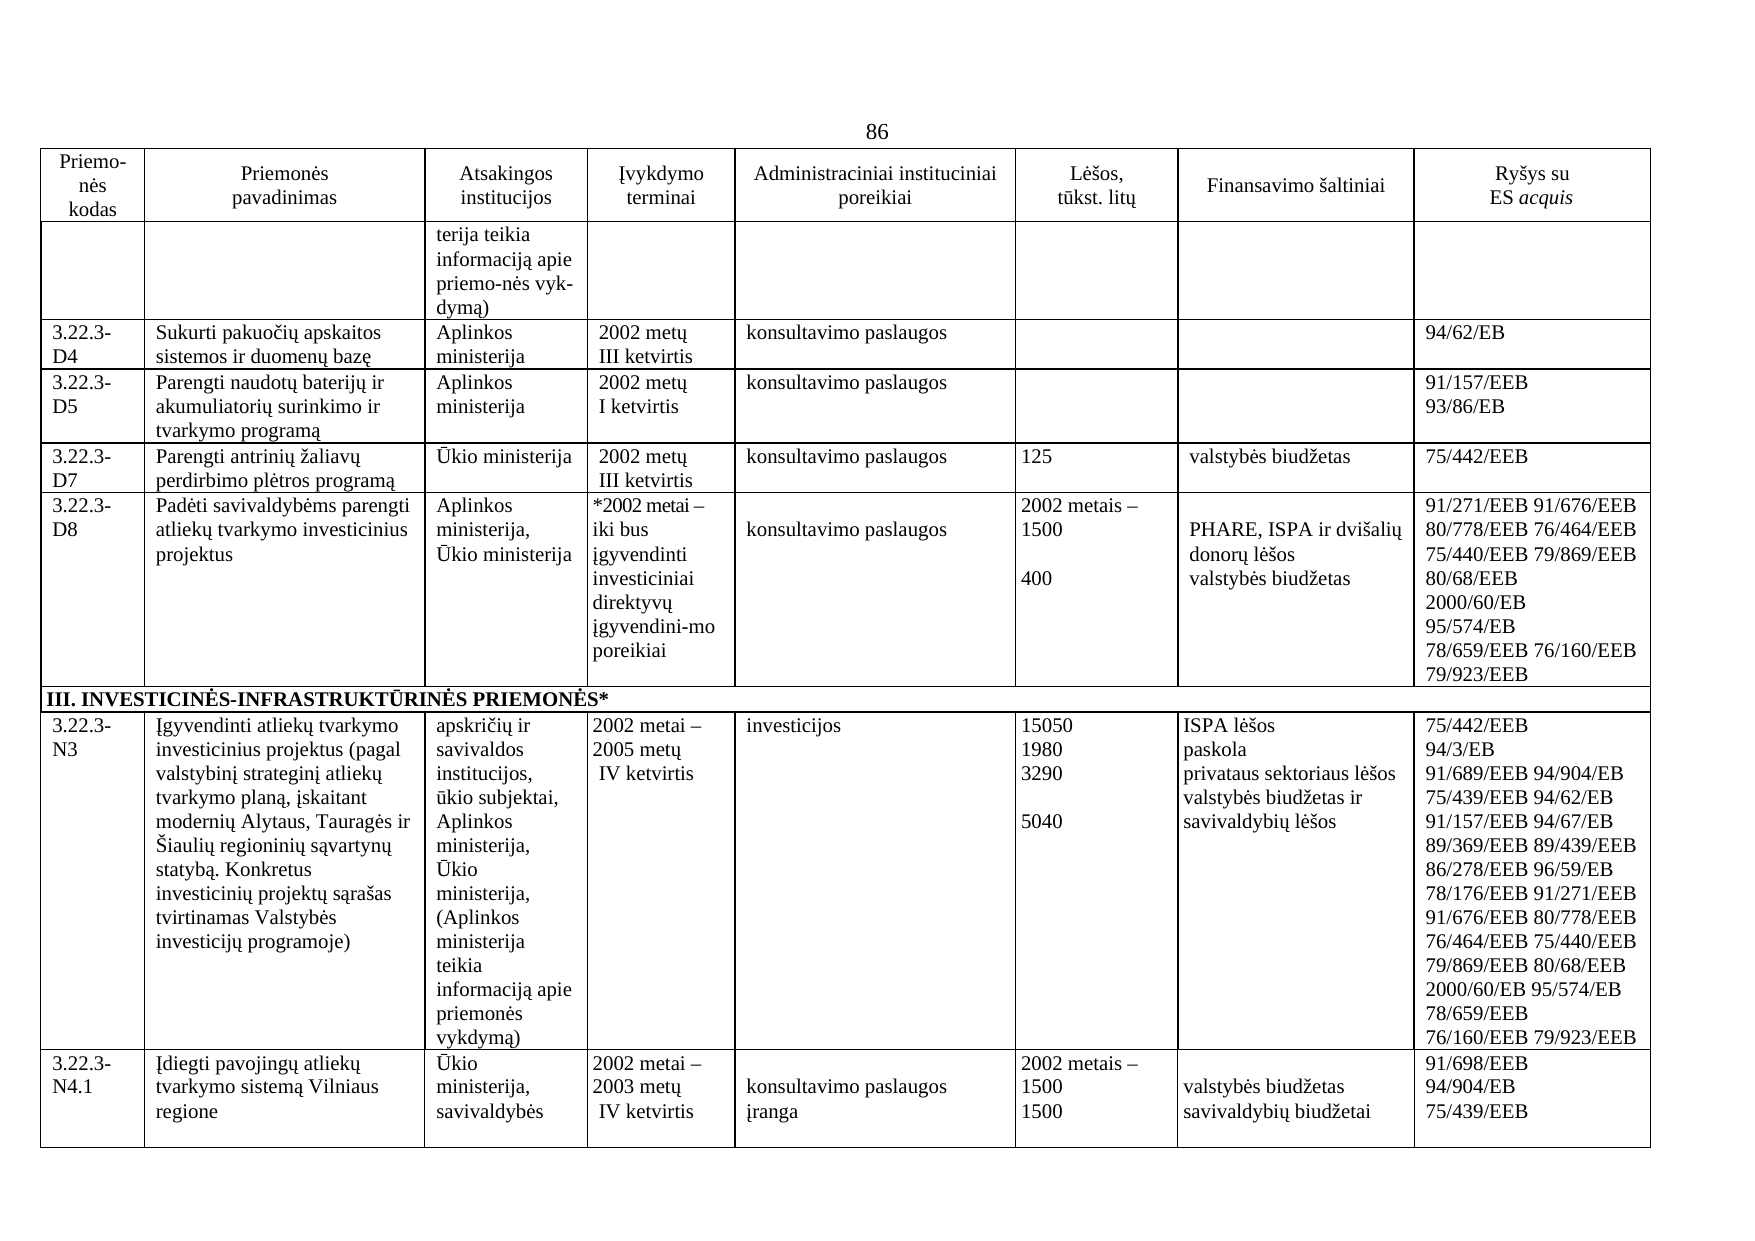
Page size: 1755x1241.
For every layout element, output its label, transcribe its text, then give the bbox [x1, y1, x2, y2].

table_header Finansavimo šaltiniai [1179, 149, 1413, 221]
table_cell [1179, 320, 1413, 368]
table_cell Sukurti pakuočių apskaitos sistemos ir duomenų bazę [145, 320, 424, 368]
table_header Atsakingos institucijos [426, 149, 587, 221]
table_cell Įgyvendinti atliekų tvarkymo investicinius projektus (pagal valstybinį strateginį atliekų tvarkymo planą, įskaitant modernių Alytaus, Tauragės ir Šiaulių regioninių sąvartynų statybą. Konkretus investicinių projektų sąrašas tvirtinamas Valstybės investicijų programoje) [145, 713, 424, 1049]
table_cell 2002 metais – 1500 400 [1016, 493, 1177, 686]
table_cell 15050 1980 3290 5040 [1016, 713, 1177, 1049]
table_cell 91/157/EEB 93/86/EB [1415, 370, 1650, 442]
table_cell 2002 metai – 2003 metų IV ketvirtis [588, 1050, 734, 1147]
table_cell 2002 metai – 2005 metų IV ketvirtis [588, 713, 734, 1049]
table_cell Ūkio ministerija [426, 444, 587, 492]
table_cell 91/271/EEB 91/676/EEB 80/778/EEB 76/464/EEB 75/440/EEB 79/869/EEB 80/68/EEB 2000/60/EB 95/574/EB 78/659/EEB 76/160/EEB 79/923/EEB [1415, 493, 1650, 686]
table_cell konsultavimo paslaugos [736, 444, 1015, 492]
table_cell terija teikia informaciją apie priemo-nės vyk-dymą) [426, 222, 587, 319]
table_cell 75/442/EEB 94/3/EB 91/689/EEB 94/904/EB 75/439/EEB 94/62/EB 91/157/EEB 94/67/EB 89/369/EEB 89/439/EEB 86/278/EEB 96/59/EB 78/176/EEB 91/271/EEB 91/676/EEB 80/778/EEB 76/464/EEB 75/440/EEB 79/869/EEB 80/68/EEB 2000/60/EB 95/574/EB 78/659/EEB 76/160/EEB 79/923/EEB [1415, 713, 1650, 1049]
table_cell valstybės biudžetas [1179, 444, 1413, 492]
table_cell [1016, 222, 1177, 319]
table_cell [1016, 320, 1177, 368]
table_cell 3.22.3-N3 [41, 713, 144, 1049]
table_cell Aplinkos ministerija [426, 370, 587, 442]
table_cell 3.22.3-D4 [42, 320, 144, 368]
table_cell Aplinkos ministerija [426, 320, 587, 368]
table_cell 2002 metų III ketvirtis [588, 320, 734, 368]
table_cell konsultavimo paslaugos įranga [736, 1050, 1015, 1147]
table_cell III. Investicinės-infrastruktūrinės priemonės* [42, 687, 1650, 711]
table_cell investicijos [736, 713, 1015, 1049]
table_cell 2002 metų III ketvirtis [588, 444, 734, 492]
table_cell [1179, 370, 1413, 442]
table_cell 3.22.3-N4.1 [41, 1050, 144, 1147]
table_cell apskričių ir savivaldos institucijos, ūkio subjektai, Aplinkos ministerija, Ūkio ministerija, (Aplinkos ministerija teikia informaciją apie priemonės vykdymą) [426, 713, 587, 1049]
table_header Priemo-nės kodas [41, 149, 144, 221]
table_header Priemonės pavadinimas [145, 149, 424, 221]
table_cell [736, 222, 1015, 319]
table_cell 75/442/EEB [1415, 444, 1650, 492]
table_cell 2002 metų I ketvirtis [588, 370, 734, 442]
table_cell ISPA lėšos paskola privataus sektoriaus lėšos valstybės biudžetas ir savivaldybių lėšos [1179, 713, 1413, 1049]
table_header Įvykdymo terminai [588, 149, 734, 221]
table_cell Parengti antrinių žaliavų perdirbimo plėtros programą [145, 444, 424, 492]
table_cell valstybės biudžetas savivaldybių biudžetai [1178, 1050, 1414, 1147]
table_cell 3.22.3-D8 [42, 493, 144, 686]
table_cell 3.22.3-D5 [42, 370, 144, 442]
table_cell [145, 222, 424, 319]
table_cell 2002 metais – 1500 1500 [1016, 1050, 1177, 1147]
table_cell konsultavimo paslaugos [736, 493, 1015, 686]
table_header Administraciniai instituciniai poreikiai [736, 149, 1015, 221]
table_cell 91/698/EEB 94/904/EB 75/439/EEB [1415, 1050, 1650, 1147]
table_cell Padėti savivaldybėms parengti atliekų tvarkymo investicinius projektus [145, 493, 424, 686]
table_cell Parengti naudotų baterijų ir akumuliatorių surinkimo ir tvarkymo programą [145, 370, 424, 442]
table_cell konsultavimo paslaugos [736, 320, 1015, 368]
table_cell [1179, 222, 1413, 319]
table_cell Aplinkos ministerija, Ūkio ministerija [426, 493, 587, 686]
table_cell [1415, 222, 1650, 319]
table_cell [1016, 370, 1177, 442]
table_cell 3.22.3-D7 [42, 444, 144, 492]
table_cell [42, 222, 144, 319]
table_cell konsultavimo paslaugos [736, 370, 1015, 442]
table_cell 94/62/EB [1415, 320, 1650, 368]
table_header Ryšys su ES acquis [1415, 149, 1650, 221]
table_cell [588, 222, 734, 319]
table_cell Ūkio ministerija, savivaldybės [425, 1050, 587, 1147]
table_cell PHARE, ISPA ir dvišalių donorų lėšos valstybės biudžetas [1179, 493, 1413, 686]
table_cell Įdiegti pavojingų atliekų tvarkymo sistemą Vilniaus regione [145, 1050, 424, 1147]
table_cell *2002 metai – iki bus įgyvendinti investiciniai direktyvų įgyvendini-mo poreikiai [588, 493, 734, 686]
table_header Lėšos, tūkst. litų [1016, 149, 1177, 221]
table_cell 125 [1016, 444, 1177, 492]
